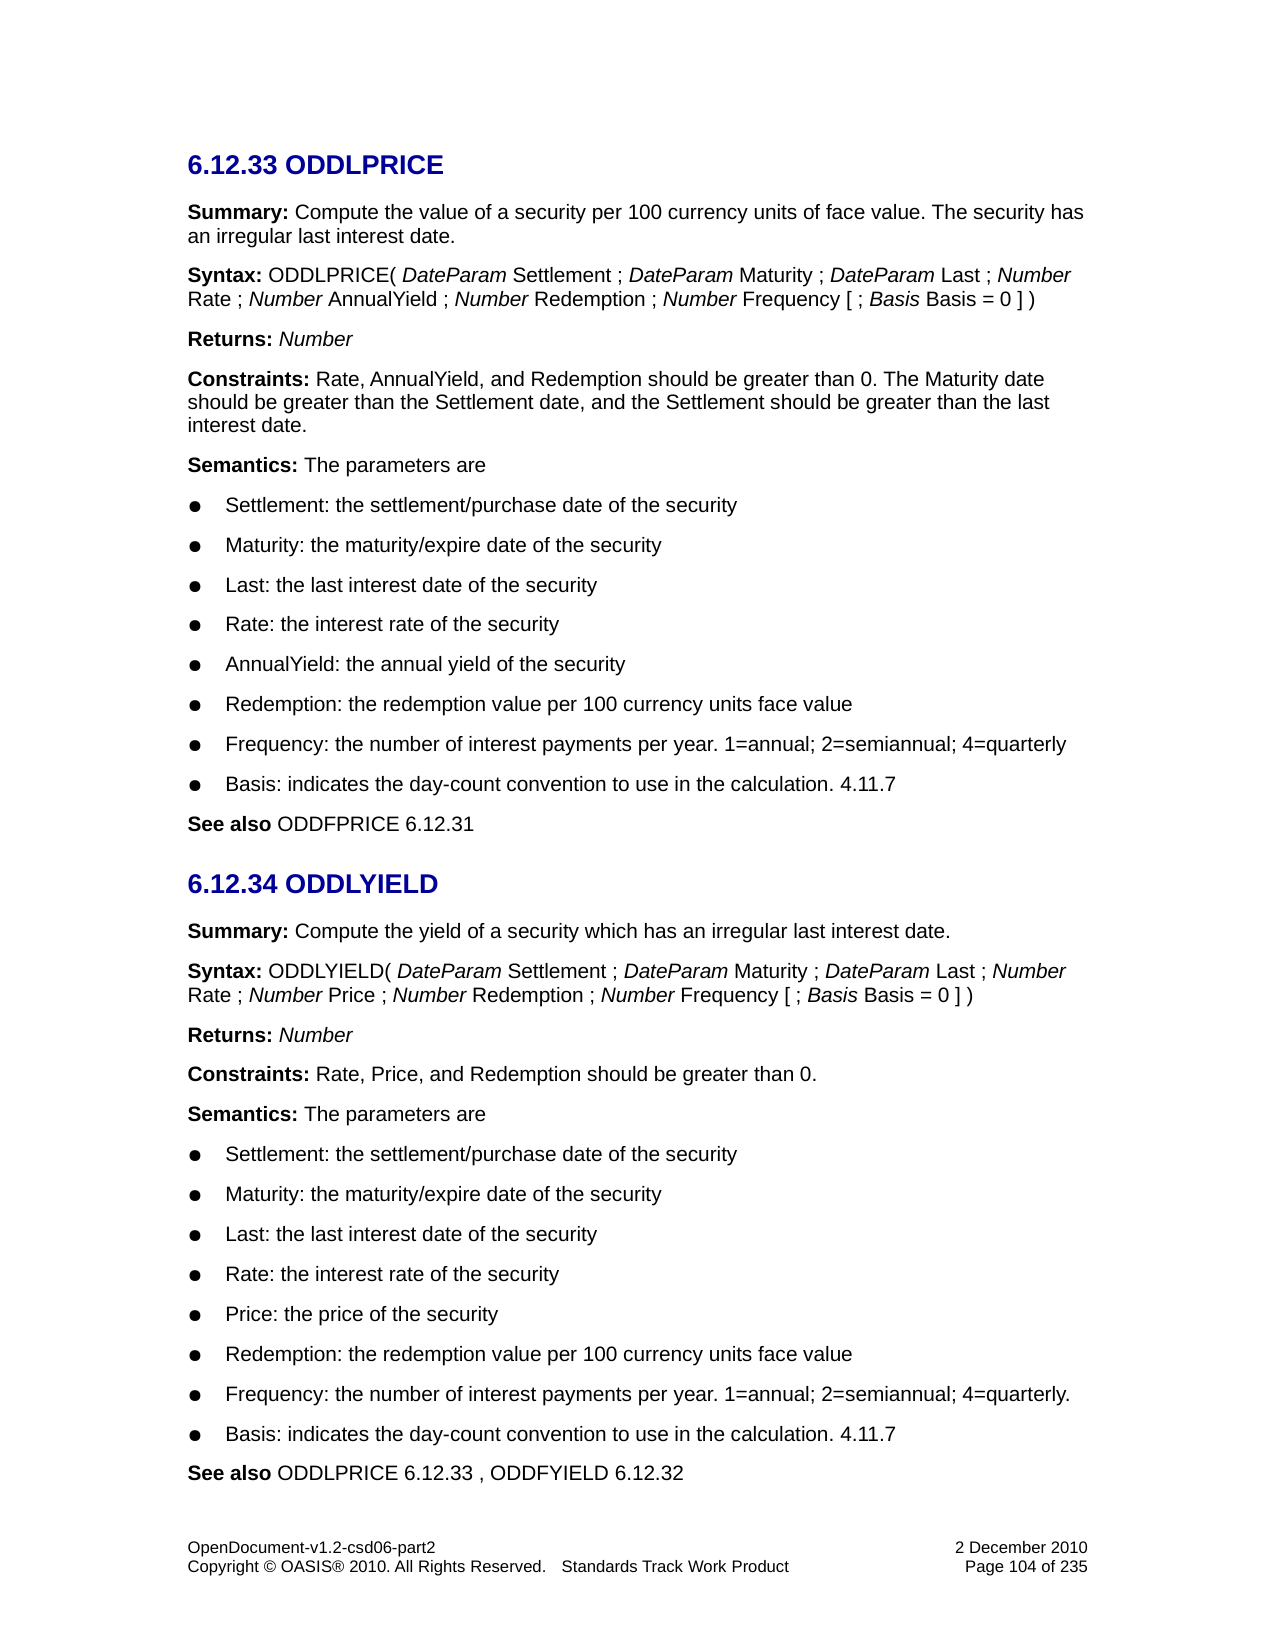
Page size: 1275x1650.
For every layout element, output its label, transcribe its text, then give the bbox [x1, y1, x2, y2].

list Maturity: the maturity/expire date of the security [187, 1183, 1088, 1206]
text Returns: Number [187, 1023, 1088, 1046]
text See also ODDLPRICE 6.12.33 , ODDFYIELD 6.12.32 [187, 1462, 1088, 1485]
list Last: the last interest date of the security [187, 573, 1088, 596]
text Summary: Compute the yield of a security which has an irregular last interest date. [187, 920, 1088, 943]
list Frequency: the number of interest payments per year. 1=annual; 2=semiannual; 4=quarterly. [187, 1382, 1088, 1406]
list Frequency: the number of interest payments per year. 1=annual; 2=semiannual; 4=quarterly [187, 733, 1088, 756]
subtitle ODDLPRICE [187, 150, 1088, 180]
subtitle ODDLYIELD [187, 869, 1088, 899]
list Settlement: the settlement/purchase date of the security [187, 1143, 1088, 1166]
text Summary: Compute the value of a security per 100 currency units of face value. The security has an irregular last interest date. [187, 201, 1088, 247]
text Semantics: The parameters are [187, 453, 1088, 477]
text Syntax: ODDLPRICE( DateParam Settlement ; DateParam Maturity ; DateParam Last ; Number Rate ; Number AnnualYield ; Number Redemption ; Number Frequency [ ; Basis Basis = 0 ] ) [187, 264, 1088, 311]
text Constraints: Rate, AnnualYield, and Redemption should be greater than 0. The Maturity date should be greater than the Settlement date, and the Settlement should be greater than the last interest date. [187, 367, 1088, 437]
text Semantics: The parameters are [187, 1103, 1088, 1126]
text See also ODDFPRICE 6.12.31 [187, 813, 1088, 836]
text Constraints: Rate, Price, and Redemption should be greater than 0. [187, 1063, 1088, 1086]
list AnnualYield: the annual yield of the security [187, 653, 1088, 676]
list Rate: the interest rate of the security [187, 1263, 1088, 1286]
list Rate: the interest rate of the security [187, 613, 1088, 636]
text Returns: Number [187, 327, 1088, 351]
list Last: the last interest date of the security [187, 1223, 1088, 1246]
list Maturity: the maturity/expire date of the security [187, 533, 1088, 557]
list Basis: indicates the day-count convention to use in the calculation. 4.11.7 [187, 773, 1088, 796]
list Basis: indicates the day-count convention to use in the calculation. 4.11.7 [187, 1422, 1088, 1445]
list Redemption: the redemption value per 100 currency units face value [187, 1342, 1088, 1366]
text Syntax: ODDLYIELD( DateParam Settlement ; DateParam Maturity ; DateParam Last ; Number Rate ; Number Price ; Number Redemption ; Number Frequency [ ; Basis Basis = 0 ] ) [187, 960, 1088, 1007]
list Price: the price of the security [187, 1302, 1088, 1326]
list Redemption: the redemption value per 100 currency units face value [187, 693, 1088, 716]
list Settlement: the settlement/purchase date of the security [187, 493, 1088, 517]
